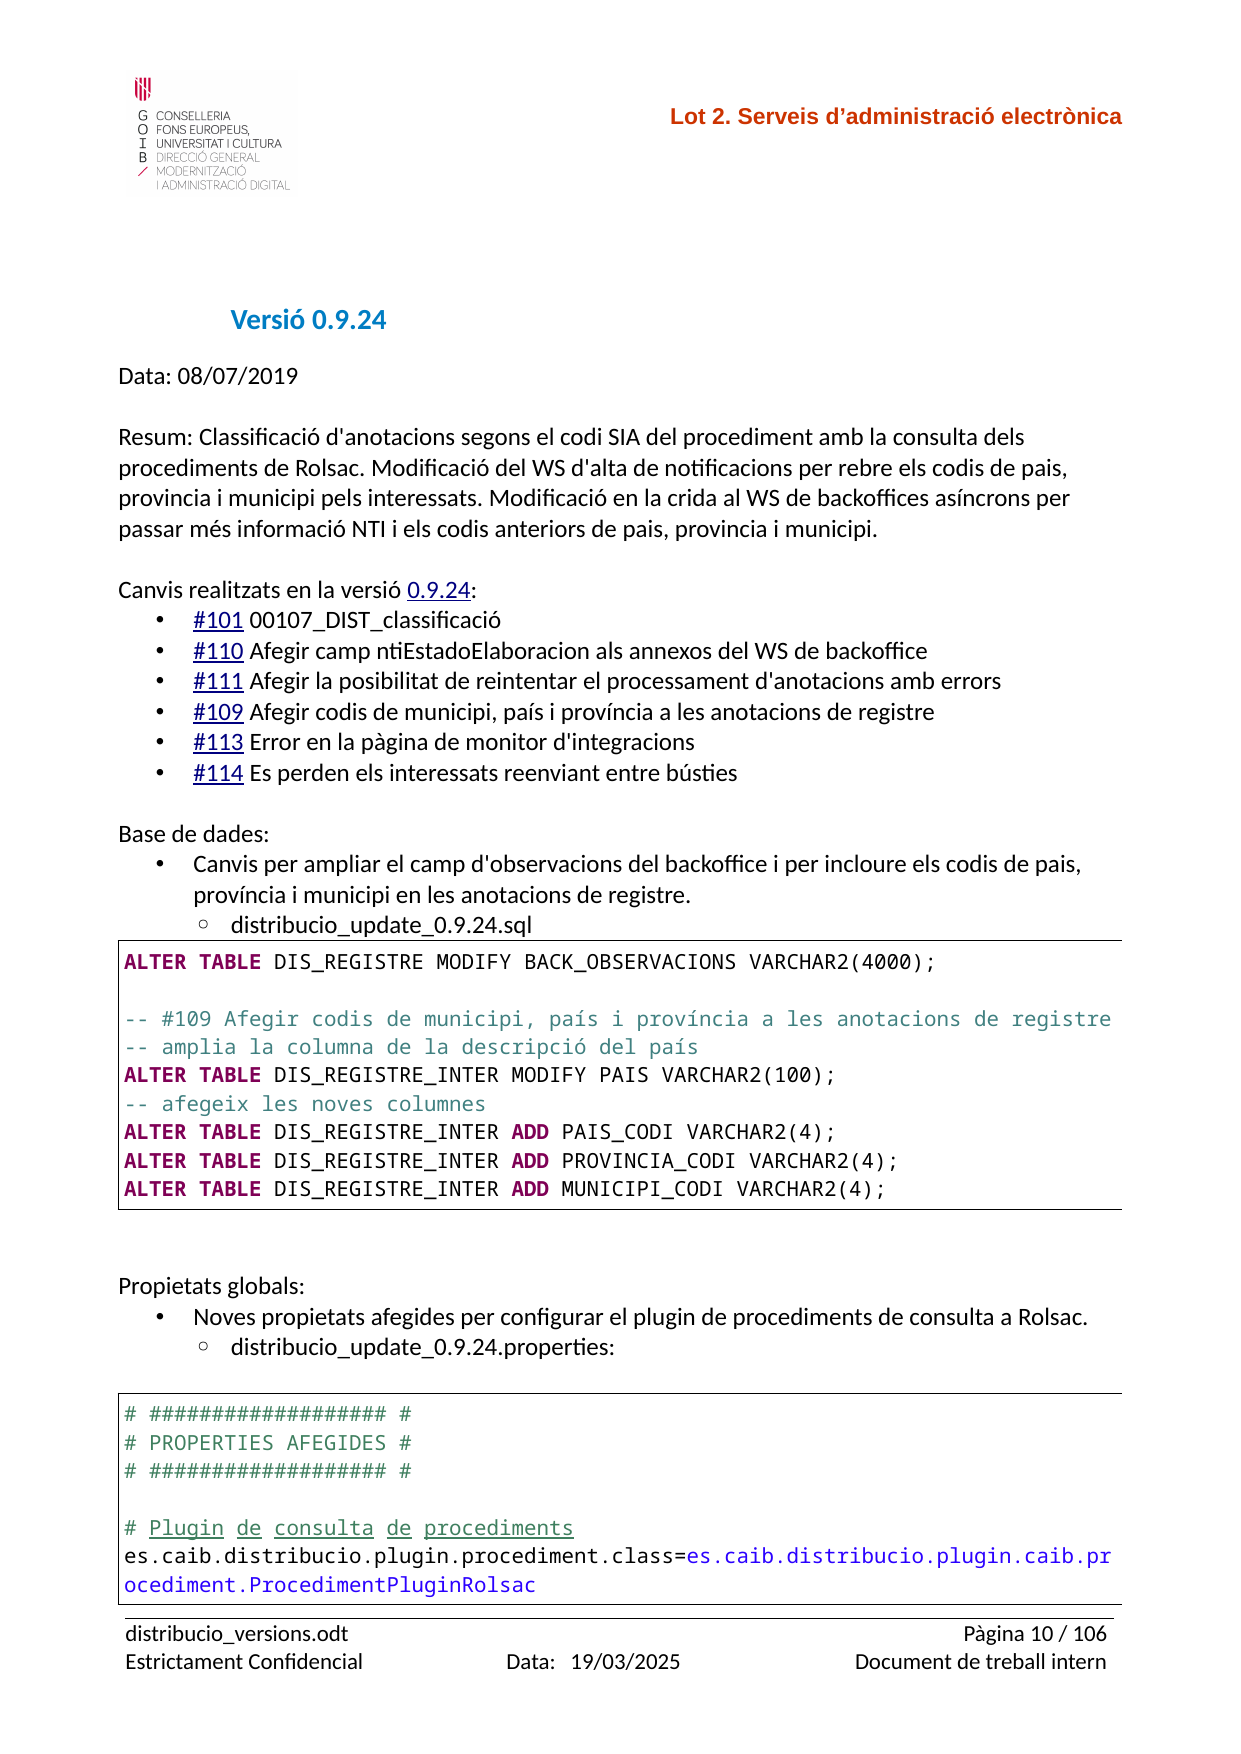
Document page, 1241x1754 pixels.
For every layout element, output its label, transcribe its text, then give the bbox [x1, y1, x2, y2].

list #111 Afegir la posibilitat de reintentar el processament d'anotacions amb errors [156, 665, 1122, 696]
text Resum: Classificació d'anotacions segons el codi SIA del procediment amb la consulta dels procediments de Rolsac. Modificació del WS d'alta de notificacions per rebre els codis de pais, provincia i municipi pels interessats. Modificació en la crida al WS de backoffices asíncrons per passar més informació NTI i els codis anteriors de pais, provincia i municipi. [118, 421, 1122, 543]
list distribucio_update_0.9.24.sql [193, 909, 1122, 940]
list Noves propietats afegides per configurar el plugin de procediments de consulta a Rolsac. [156, 1301, 1122, 1332]
text Propietats globals: [118, 1271, 1122, 1301]
text Data: 08/07/2019 [118, 360, 1122, 391]
text Base de dades: [118, 818, 1122, 848]
list #110 Afegir camp ntiEstadoElaboracion als annexos del WS de backoffice [156, 635, 1122, 665]
list #101 00107_DIST_classificació [156, 604, 1122, 635]
table_header # ################### # # PROPERTIES AFEGIDES # # ################### # # Plugin de consulta de procediments es.caib.distribucio.plugin.procediment.class=es.caib.distribucio.plugin.caib.procediment.ProcedimentPluginRolsac [119, 1394, 1122, 1604]
list #109 Afegir codis de municipi, país i província a les anotacions de registre [156, 696, 1122, 726]
text Canvis realitzats en la versió 0.9.24: [118, 574, 1122, 604]
subtitle Versió 0.9.24 [153, 301, 1122, 336]
table_header ALTER TABLE DIS_REGISTRE MODIFY BACK_OBSERVACIONS VARCHAR2(4000); -- #109 Afegir codis de municipi, país i província a les anotacions de registre -- amplia la columna de la descripció del país ALTER TABLE DIS_REGISTRE_INTER MODIFY PAIS VARCHAR2(100); -- afegeix les noves columnes ALTER TABLE DIS_REGISTRE_INTER ADD PAIS_CODI VARCHAR2(4); ALTER TABLE DIS_REGISTRE_INTER ADD PROVINCIA_CODI VARCHAR2(4); ALTER TABLE DIS_REGISTRE_INTER ADD MUNICIPI_CODI VARCHAR2(4); [119, 941, 1122, 1208]
list distribucio_update_0.9.24.properties: [193, 1332, 1122, 1362]
list #113 Error en la pàgina de monitor d'integracions [156, 726, 1122, 757]
list Canvis per ampliar el camp d'observacions del backoffice i per incloure els codis de pais, província i municipi en les anotacions de registre. [156, 848, 1122, 909]
picture [126, 70, 299, 197]
list #114 Es perden els interessats reenviant entre bústies [156, 757, 1122, 787]
